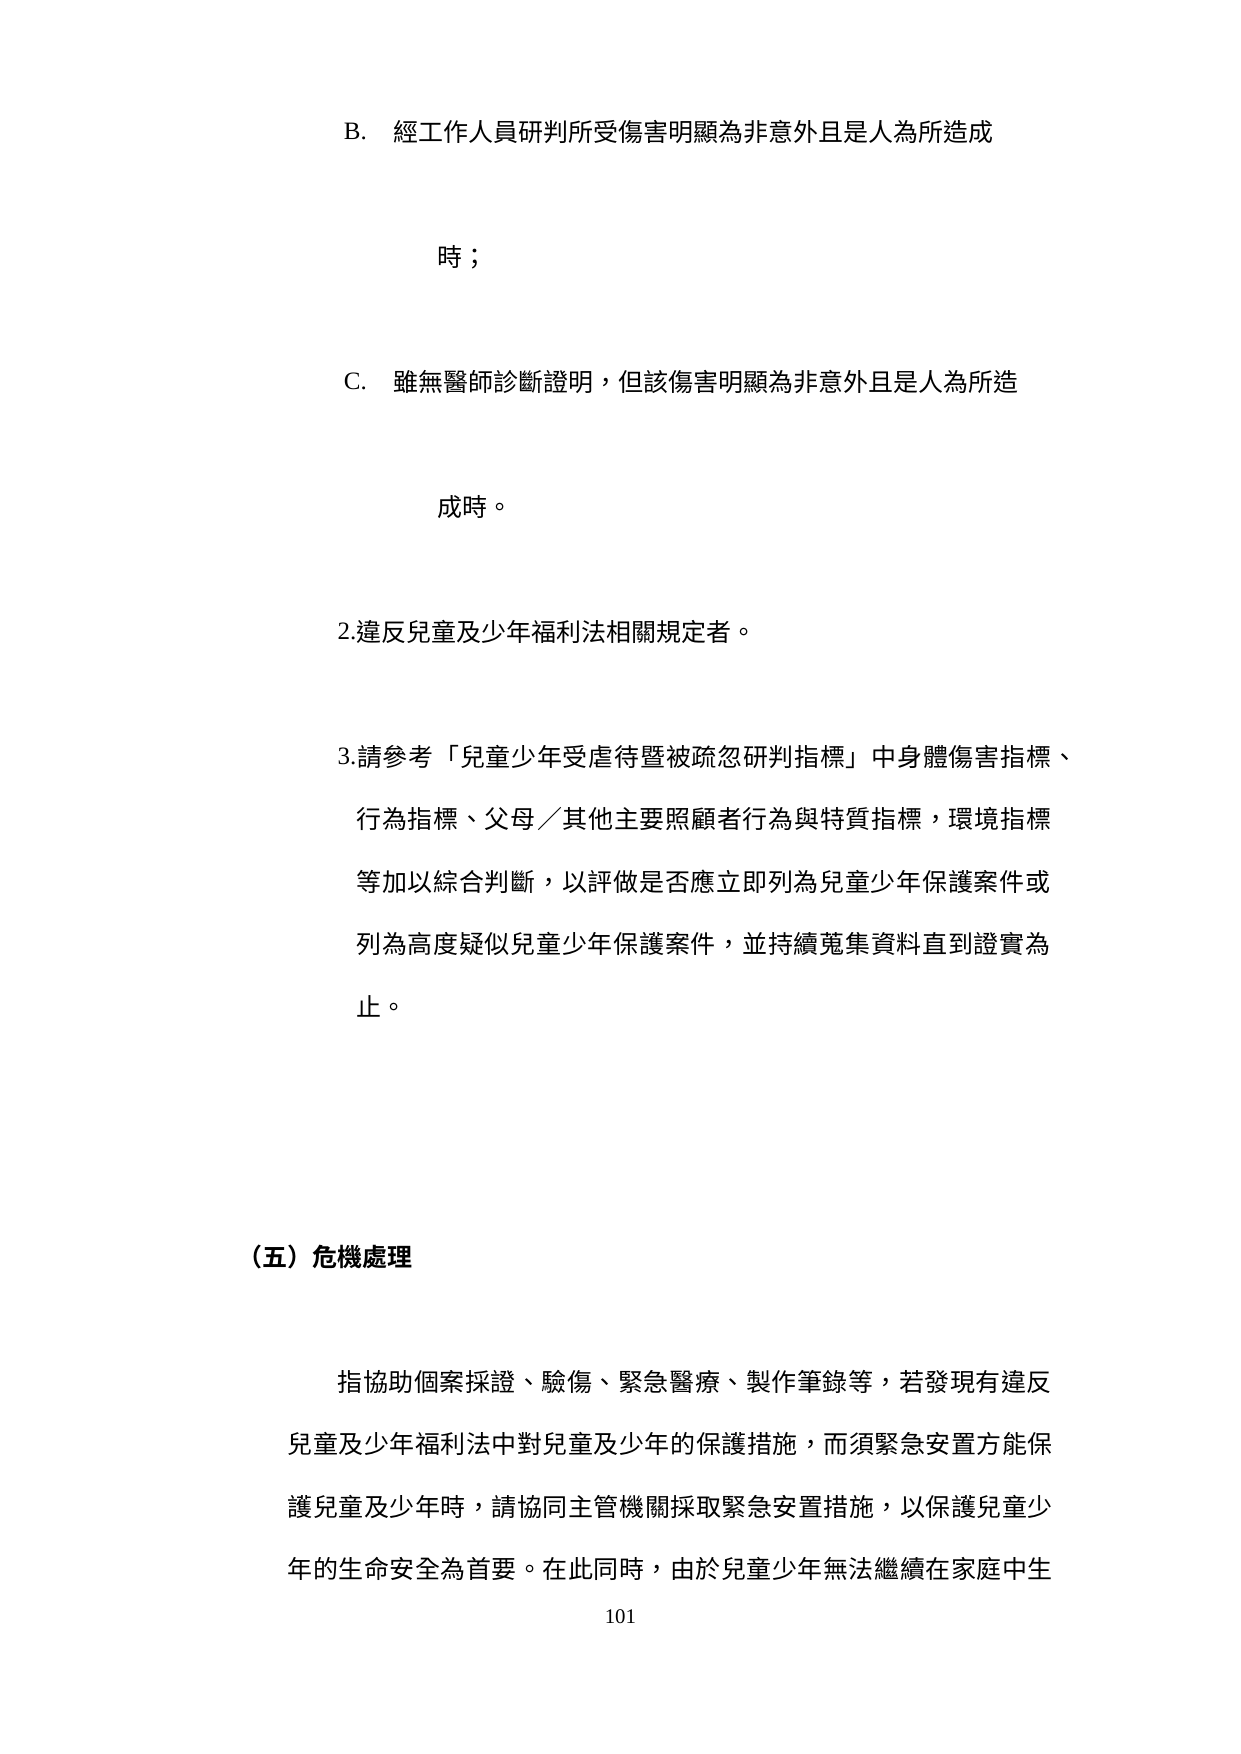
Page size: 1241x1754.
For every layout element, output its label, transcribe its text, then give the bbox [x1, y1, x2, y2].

text 2.違反兒童及少年福利法相關規定者。 [337, 589, 1053, 651]
text 指協助個案採證、驗傷、緊急醫療、製作筆錄等，若發現有違反兒童及少年福利法中對兒童及少年的保護措施，而須緊急安置方能保護兒童及少年時，請協同主管機關採取緊急安置措施，以保護兒童少年的生命安全為首要。在此同時，由於兒童少年無法繼續在家庭中生 [287, 1339, 1053, 1589]
list 雖無醫師診斷證明，但該傷害明顯為非意外且是人為所造 [237, 339, 1053, 401]
text 3.請參考「兒童少年受虐待暨被疏忽研判指標」中身體傷害指標、行為指標、父母／其他主要照顧者行為與特質指標，環境指標等加以綜合判斷，以評做是否應立即列為兒童少年保護案件或列為高度疑似兒童少年保護案件，並持續蒐集資料直到證實為止。 [337, 714, 1053, 1026]
text 成時。 [287, 464, 1053, 526]
text （五）危機處理 [237, 1214, 1053, 1276]
text 時； [287, 214, 1053, 276]
list 經工作人員研判所受傷害明顯為非意外且是人為所造成 [237, 89, 1053, 151]
